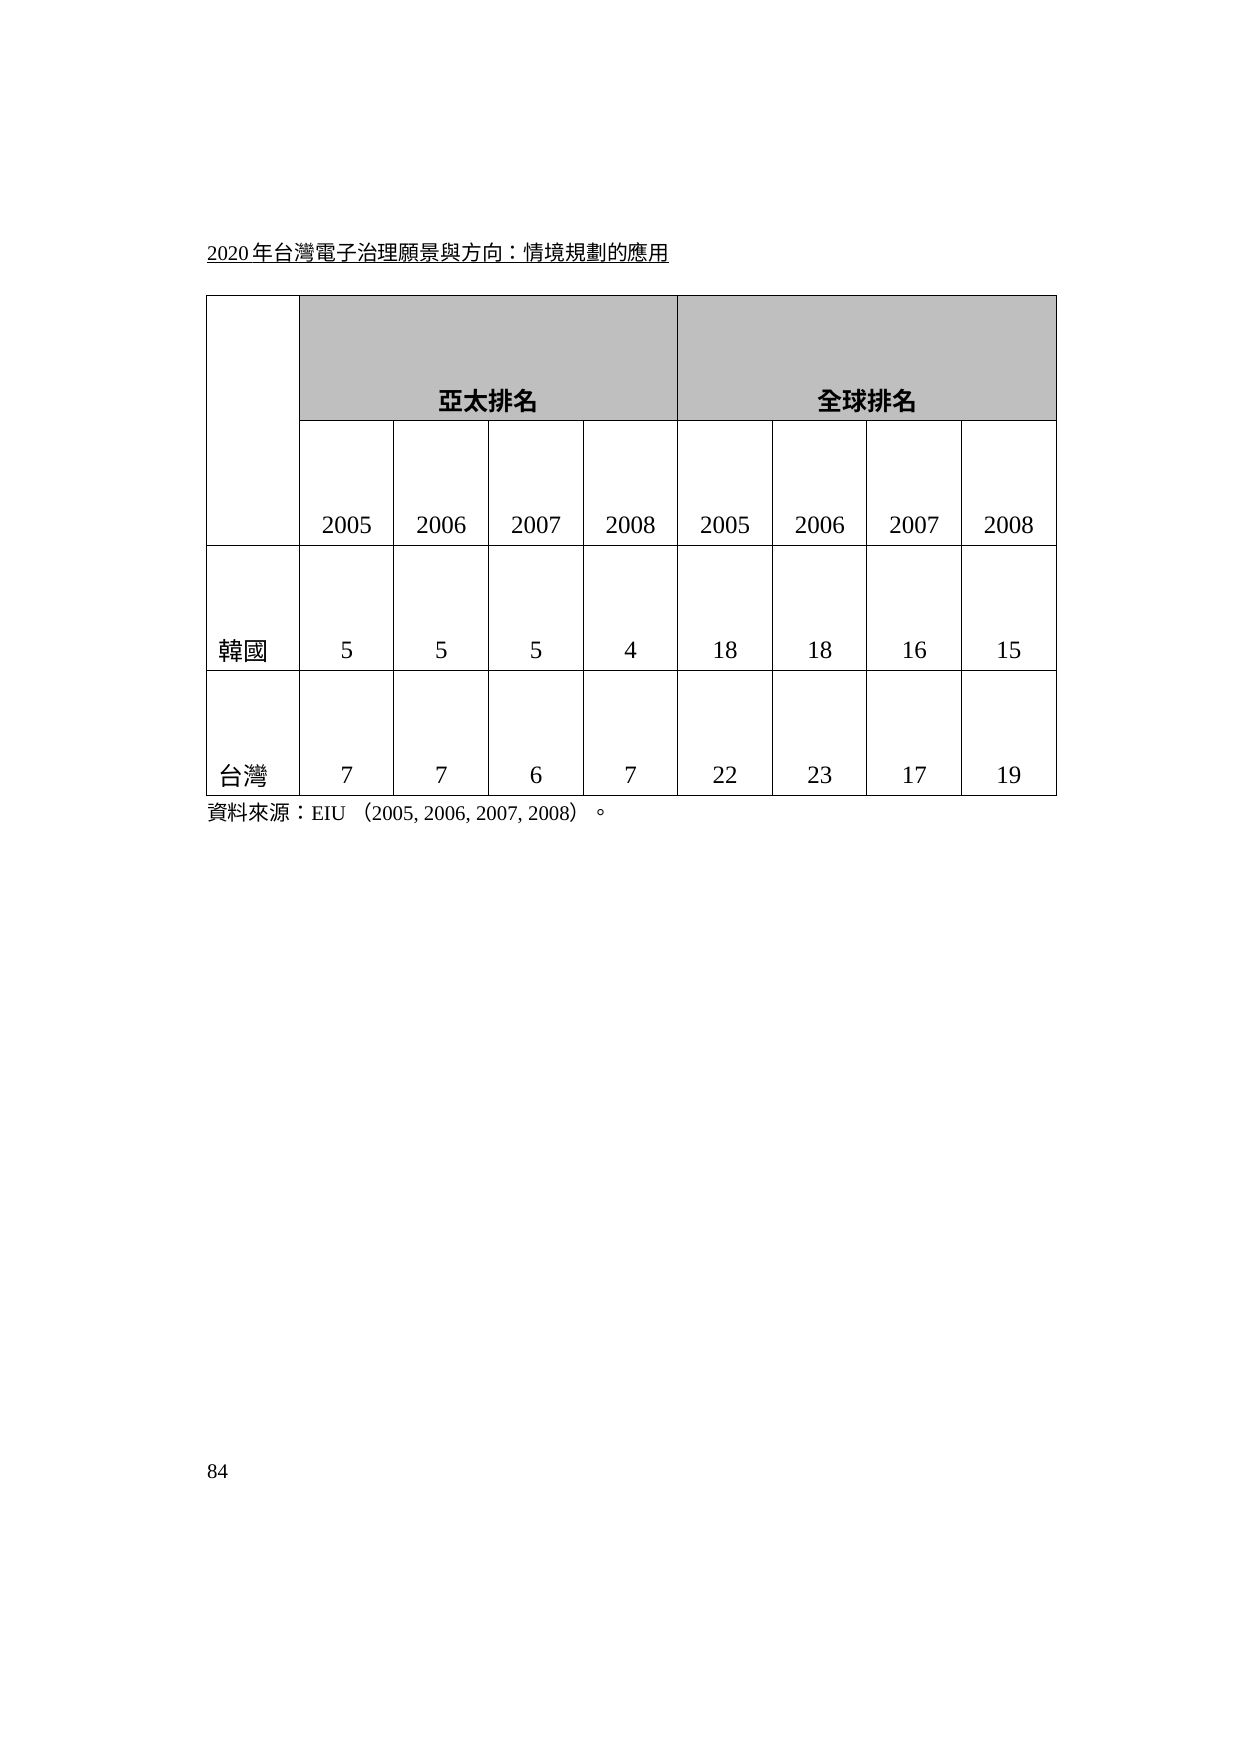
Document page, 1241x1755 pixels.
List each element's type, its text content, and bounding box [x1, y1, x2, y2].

table_cell 23 [773, 671, 866, 795]
table_cell 2008 [962, 421, 1056, 545]
table_header 全球排名 [678, 296, 1056, 420]
table_cell 18 [773, 546, 866, 670]
table_header [207, 296, 299, 545]
table_cell 18 [678, 546, 772, 670]
table_cell 22 [678, 671, 772, 795]
table_cell 2006 [394, 421, 488, 545]
table_cell 6 [489, 671, 583, 795]
table_cell 5 [489, 546, 583, 670]
table_cell 5 [394, 546, 488, 670]
table_cell 韓國 [207, 546, 299, 670]
table_cell 5 [300, 546, 393, 670]
table_cell 2005 [678, 421, 772, 545]
table_cell 15 [962, 546, 1056, 670]
table_cell 7 [584, 671, 677, 795]
table_cell 16 [867, 546, 961, 670]
table_cell 台灣 [207, 671, 299, 795]
text 資料來源：EIU （2005, 2006, 2007, 2008）。 [207, 796, 1033, 827]
table_cell 2007 [489, 421, 583, 545]
table_cell 2007 [867, 421, 961, 545]
table_cell 7 [394, 671, 488, 795]
table_cell 4 [584, 546, 677, 670]
table_cell 19 [962, 671, 1056, 795]
table_cell 2008 [584, 421, 677, 545]
table_header 亞太排名 [300, 296, 677, 420]
table_cell 2005 [300, 421, 393, 545]
table_cell 17 [867, 671, 961, 795]
table_cell 7 [300, 671, 393, 795]
table_cell 2006 [773, 421, 866, 545]
